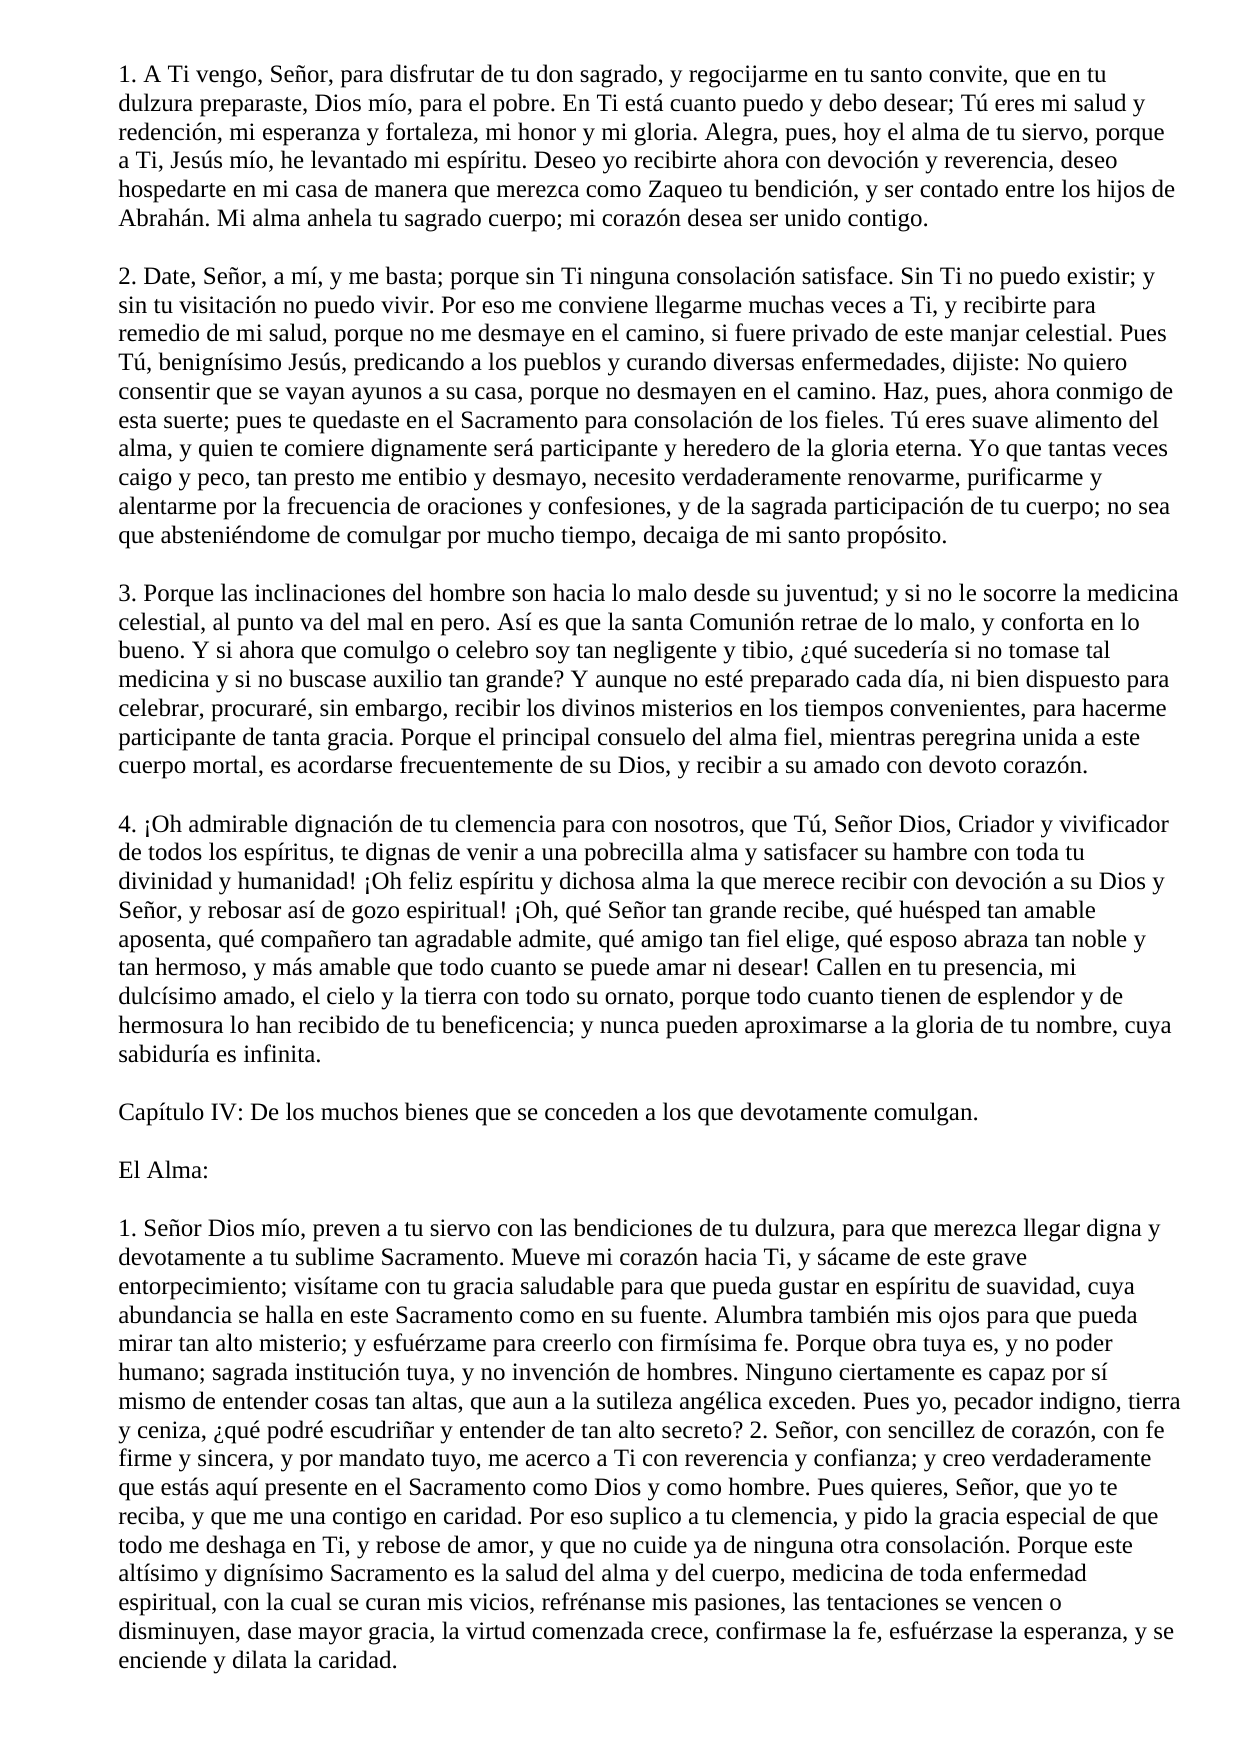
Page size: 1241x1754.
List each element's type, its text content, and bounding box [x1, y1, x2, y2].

text 3. Porque las inclinaciones del hombre son hacia lo malo desde su juventud; y si no le socorre la medicina celestial, al punto va del mal en pero. Así es que la santa Comunión retrae de lo malo, y conforta en lo bueno. Y si ahora que comulgo o celebro soy tan negligente y tibio, ¿qué sucedería si no tomase tal medicina y si no buscase auxilio tan grande? Y aunque no esté preparado cada día, ni bien dispuesto para celebrar, procuraré, sin embargo, recibir los divinos misterios en los tiempos convenientes, para hacerme participante de tanta gracia. Porque el principal consuelo del alma fiel, mientras peregrina unida a este cuerpo mortal, es acordarse frecuentemente de su Dios, y recibir a su amado con devoto corazón. [118, 578, 1181, 779]
text 2. Date, Señor, a mí, y me basta; porque sin Ti ninguna consolación satisface. Sin Ti no puedo existir; y sin tu visitación no puedo vivir. Por eso me conviene llegarme muchas veces a Ti, y recibirte para remedio de mi salud, porque no me desmaye en el camino, si fuere privado de este manjar celestial. Pues Tú, benignísimo Jesús, predicando a los pueblos y curando diversas enfermedades, dijiste: No quiero consentir que se vayan ayunos a su casa, porque no desmayen en el camino. Haz, pues, ahora conmigo de esta suerte; pues te quedaste en el Sacramento para consolación de los fieles. Tú eres suave alimento del alma, y quien te comiere dignamente será participante y heredero de la gloria eterna. Yo que tantas veces caigo y peco, tan presto me entibio y desmayo, necesito verdaderamente renovarme, purificarme y alentarme por la frecuencia de oraciones y confesiones, y de la sagrada participación de tu cuerpo; no sea que absteniéndome de comulgar por mucho tiempo, decaiga de mi santo propósito. [118, 261, 1181, 548]
text 4. ¡Oh admirable dignación de tu clemencia para con nosotros, que Tú, Señor Dios, Criador y vivificador de todos los espíritus, te dignas de venir a una pobrecilla alma y satisfacer su hambre con toda tu divinidad y humanidad! ¡Oh feliz espíritu y dichosa alma la que merece recibir con devoción a su Dios y Señor, y rebosar así de gozo espiritual! ¡Oh, qué Señor tan grande recibe, qué huésped tan amable aposenta, qué compañero tan agradable admite, qué amigo tan fiel elige, qué esposo abraza tan noble y tan hermoso, y más amable que todo cuanto se puede amar ni desear! Callen en tu presencia, mi dulcísimo amado, el cielo y la tierra con todo su ornato, porque todo cuanto tienen de esplendor y de hermosura lo han recibido de tu beneficencia; y nunca pueden aproximarse a la gloria de tu nombre, cuya sabiduría es infinita. [118, 809, 1181, 1067]
text 1. A Ti vengo, Señor, para disfrutar de tu don sagrado, y regocijarme en tu santo convite, que en tu dulzura preparaste, Dios mío, para el pobre. En Ti está cuanto puedo y debo desear; Tú eres mi salud y redención, mi esperanza y fortaleza, mi honor y mi gloria. Alegra, pues, hoy el alma de tu siervo, porque a Ti, Jesús mío, he levantado mi espíritu. Deseo yo recibirte ahora con devoción y reverencia, deseo hospedarte en mi casa de manera que merezca como Zaqueo tu bendición, y ser contado entre los hijos de Abrahán. Mi alma anhela tu sagrado cuerpo; mi corazón desea ser unido contigo. [118, 59, 1181, 232]
text Capítulo IV: De los muchos bienes que se conceden a los que devotamente comulgan. [118, 1097, 1181, 1126]
text El Alma: [118, 1155, 1181, 1184]
text 1. Señor Dios mío, preven a tu siervo con las bendiciones de tu dulzura, para que merezca llegar digna y devotamente a tu sublime Sacramento. Mueve mi corazón hacia Ti, y sácame de este grave entorpecimiento; visítame con tu gracia saludable para que pueda gustar en espíritu de suavidad, cuya abundancia se halla en este Sacramento como en su fuente. Alumbra también mis ojos para que pueda mirar tan alto misterio; y esfuérzame para creerlo con firmísima fe. Porque obra tuya es, y no poder humano; sagrada institución tuya, y no invención de hombres. Ninguno ciertamente es capaz por sí mismo de entender cosas tan altas, que aun a la sutileza angélica exceden. Pues yo, pecador indigno, tierra y ceniza, ¿qué podré escudriñar y entender de tan alto secreto? 2. Señor, con sencillez de corazón, con fe firme y sincera, y por mandato tuyo, me acerco a Ti con reverencia y confianza; y creo verdaderamente que estás aquí presente en el Sacramento como Dios y como hombre. Pues quieres, Señor, que yo te reciba, y que me una contigo en caridad. Por eso suplico a tu clemencia, y pido la gracia especial de que todo me deshaga en Ti, y rebose de amor, y que no cuide ya de ninguna otra consolación. Porque este altísimo y dignísimo Sacramento es la salud del alma y del cuerpo, medicina de toda enfermedad espiritual, con la cual se curan mis vicios, refrénanse mis pasiones, las tentaciones se vencen o disminuyen, dase mayor gracia, la virtud comenzada crece, confirmase la fe, esfuérzase la esperanza, y se enciende y dilata la caridad. [118, 1213, 1181, 1673]
